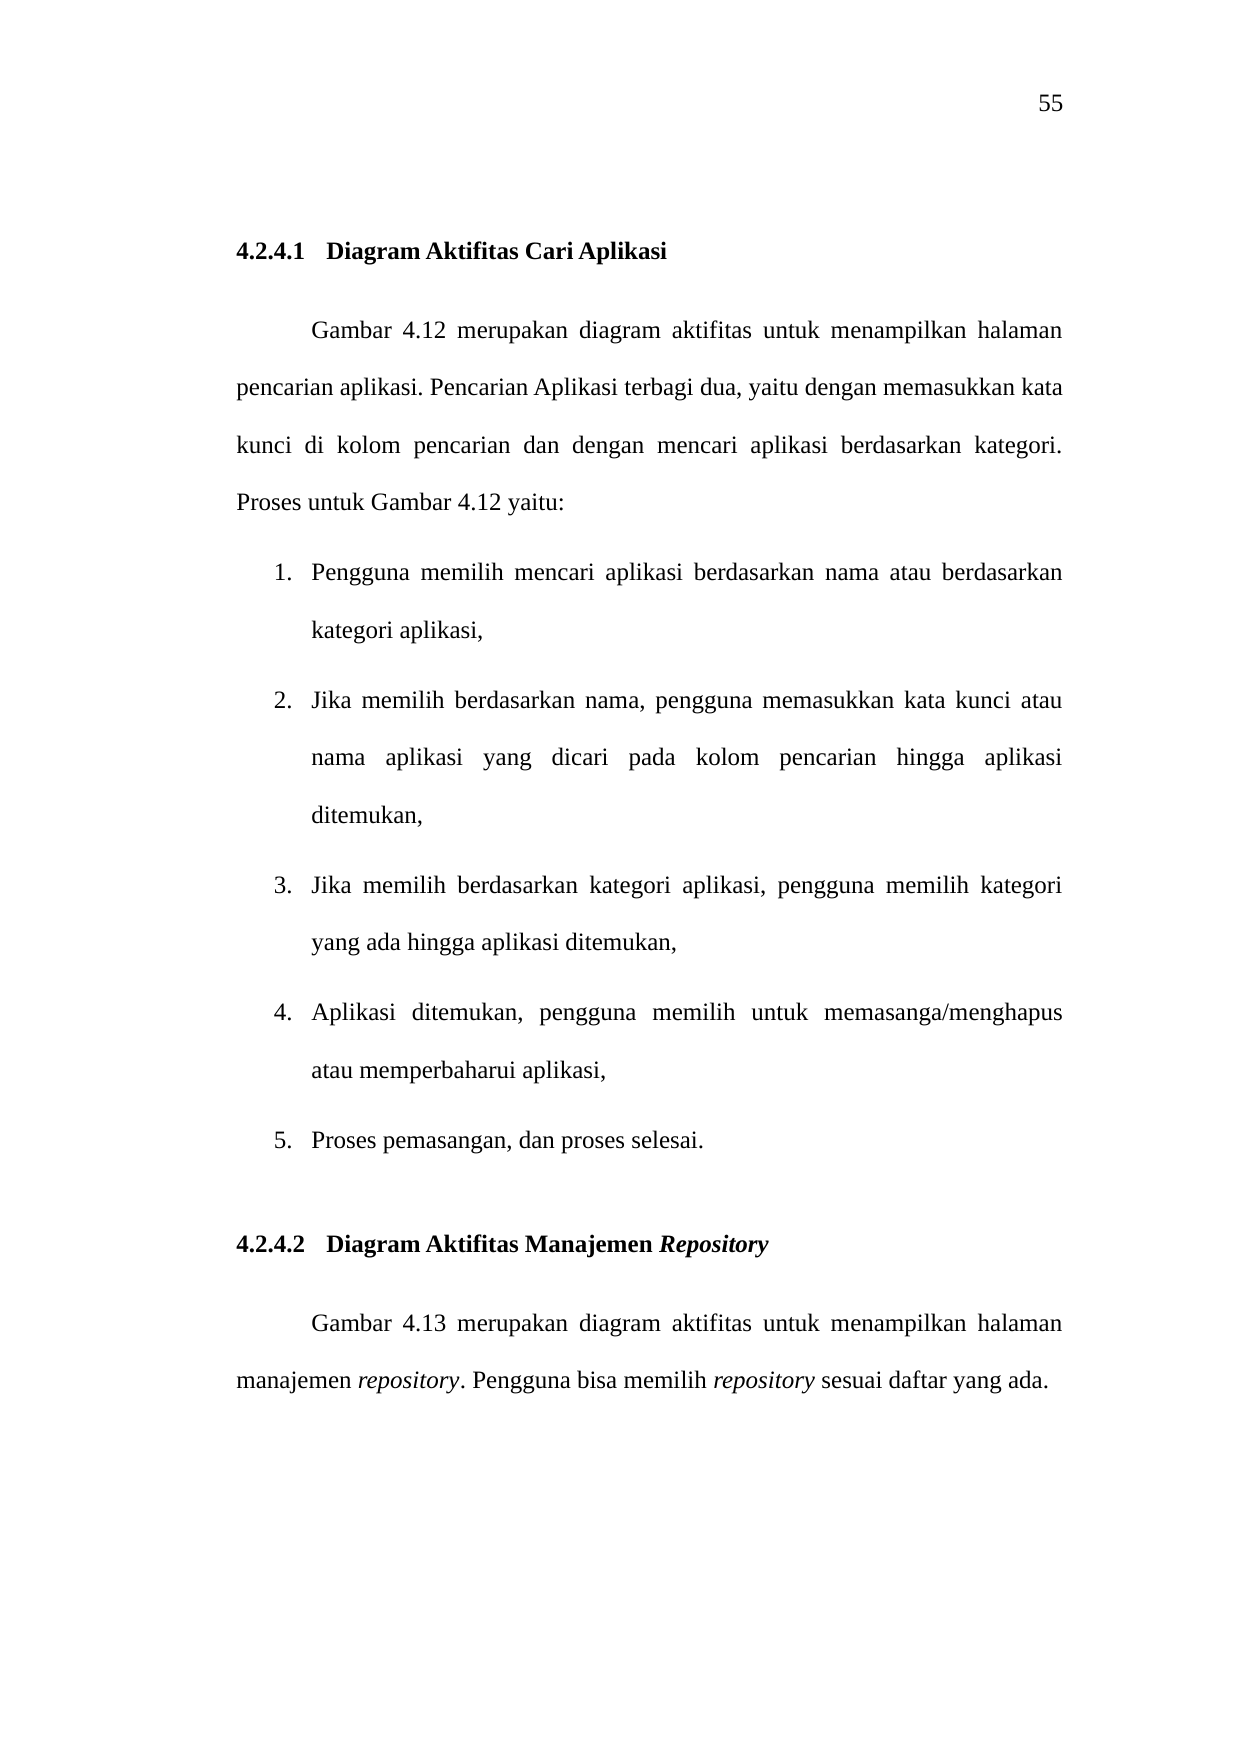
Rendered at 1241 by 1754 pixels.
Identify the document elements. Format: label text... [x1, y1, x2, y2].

text Gambar 4.13 merupakan diagram aktifitas untuk menampilkan halaman manajemen repository. Pengguna bisa memilih repository sesuai daftar yang ada. [236, 1308, 1063, 1394]
list Jika memilih berdasarkan kategori aplikasi, pengguna memilih kategori yang ada hingga aplikasi ditemukan, [274, 870, 1063, 956]
list Pengguna memilih mencari aplikasi berdasarkan nama atau berdasarkan kategori aplikasi, [274, 557, 1063, 643]
text Gambar 4.12 merupakan diagram aktifitas untuk menampilkan halaman pencarian aplikasi. Pencarian Aplikasi terbagi dua, yaitu dengan memasukkan kata kunci di kolom pencarian dan dengan mencari aplikasi berdasarkan kategori. Proses untuk Gambar 4.12 yaitu: [236, 315, 1063, 516]
subtitle Diagram Aktifitas Manajemen Repository [236, 1229, 1063, 1258]
list Proses pemasangan, dan proses selesai. [274, 1125, 1063, 1153]
list Jika memilih berdasarkan nama, pengguna memasukkan kata kunci atau nama aplikasi yang dicari pada kolom pencarian hingga aplikasi ditemukan, [274, 685, 1063, 828]
subtitle Diagram Aktifitas Cari Aplikasi [236, 236, 1063, 265]
list Aplikasi ditemukan, pengguna memilih untuk memasanga/menghapus atau memperbaharui aplikasi, [274, 997, 1063, 1083]
